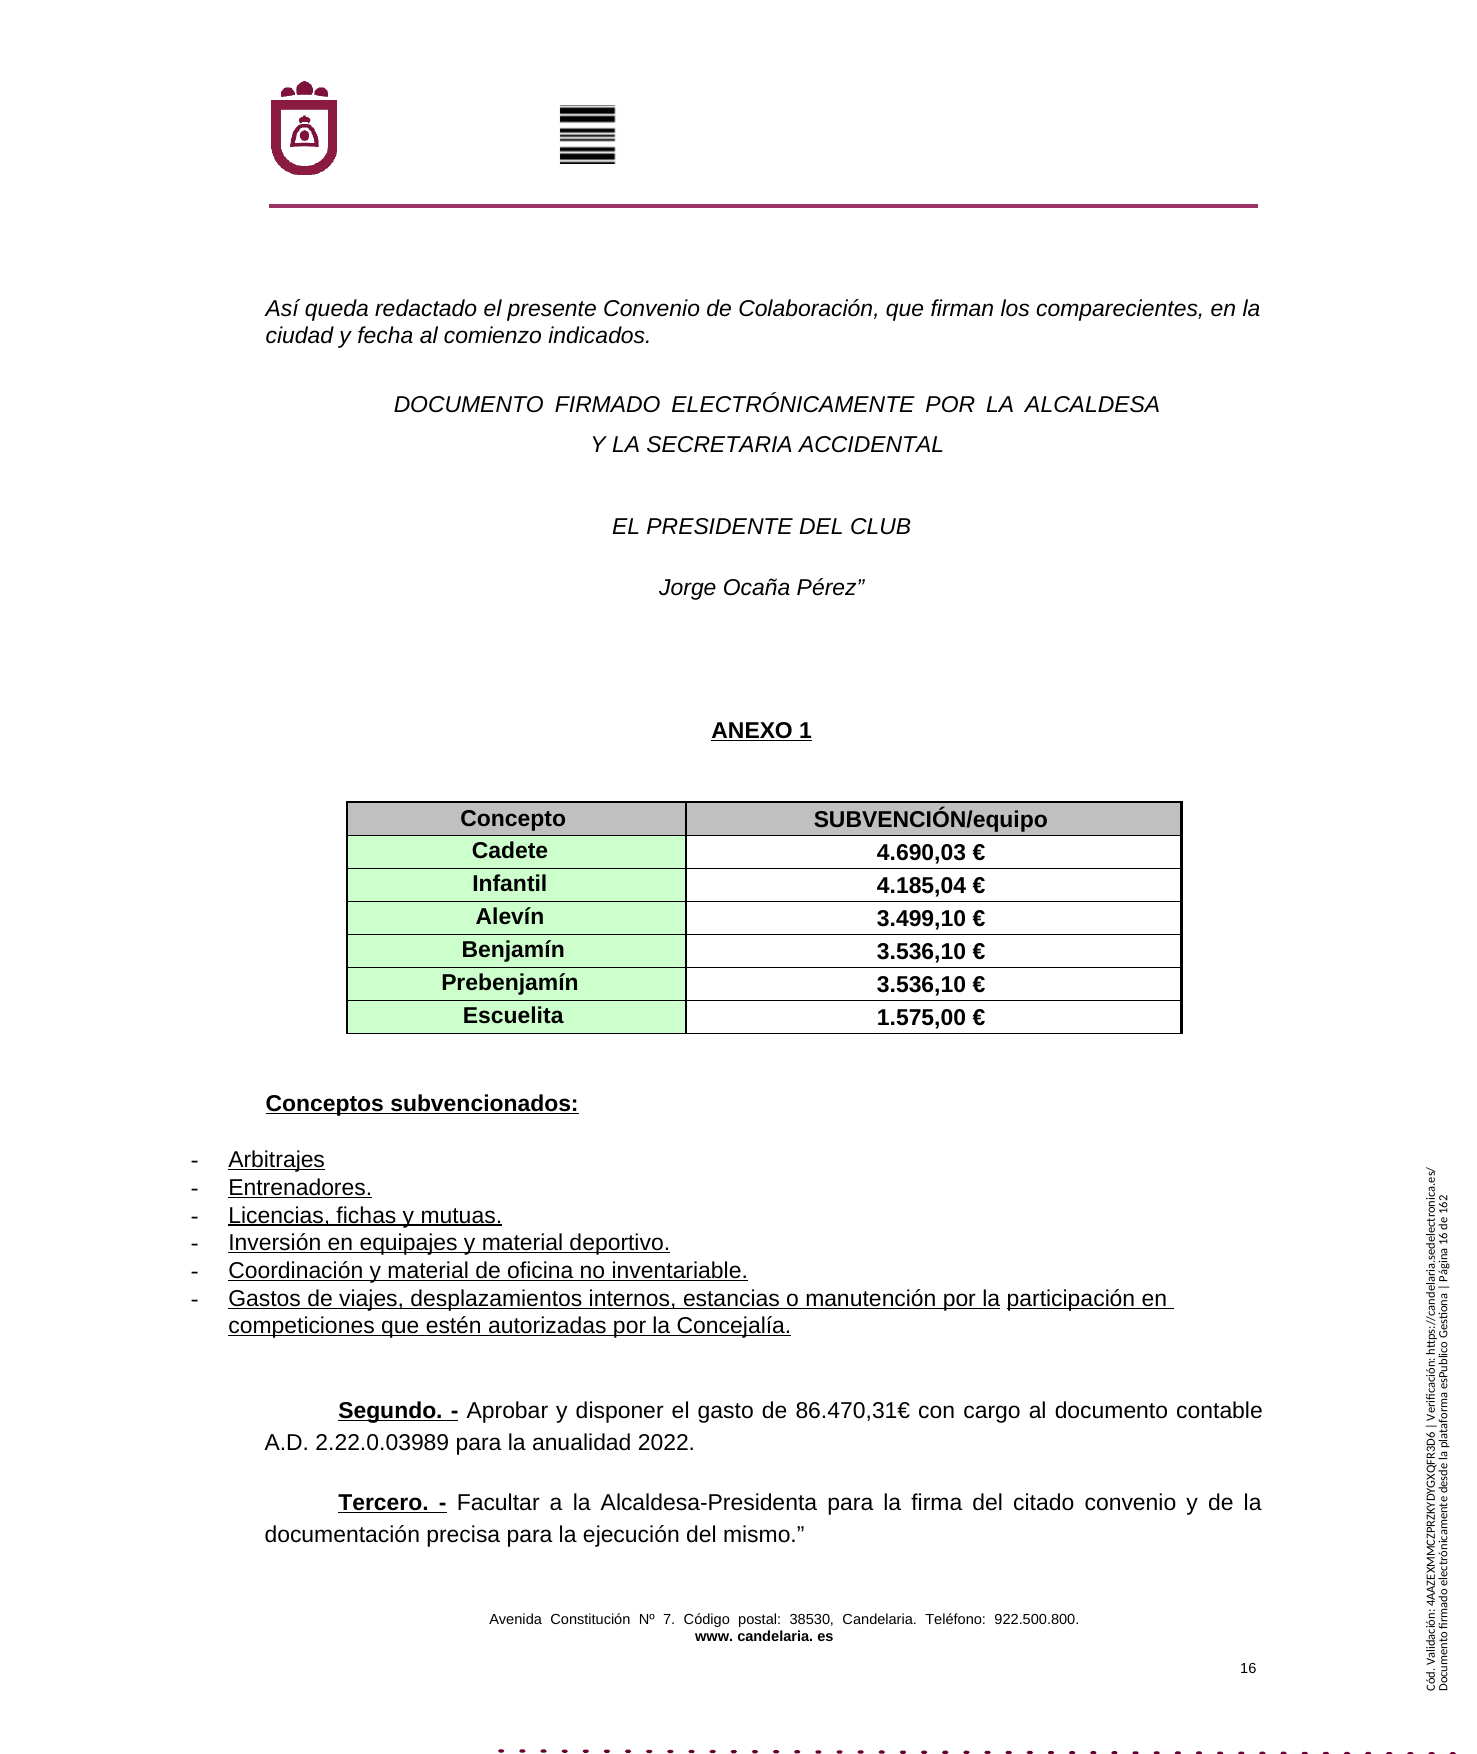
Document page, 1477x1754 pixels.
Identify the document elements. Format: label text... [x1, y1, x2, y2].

table_cell 3.536,10 € [687, 935, 1180, 967]
table_header SUBVENCIÓN/equipo [687, 803, 1180, 835]
table_cell Escuelita [348, 1001, 685, 1033]
text DOCUMENTO FIRMADO ELECTRÓNICAMENTE POR LA ALCALDESA Y LA SECRETARIA ACCIDENTAL [393, 391, 1162, 457]
table_cell Alevín [348, 902, 685, 934]
table_cell 1.575,00 € [687, 1001, 1180, 1033]
list Arbitrajes [191, 1146, 1274, 1173]
text EL PRESIDENTE DEL CLUB [286, 511, 1243, 539]
text Jorge Ocaña Pérez” [286, 572, 1243, 601]
table_cell 3.499,10 € [687, 902, 1180, 934]
table_cell Cadete [348, 836, 685, 868]
list Coordinación y material de oficina no inventariable. [191, 1257, 1274, 1283]
text Tercero. - Facultar a la Alcaldesa-Presidenta para la firma del citado convenio y de la documentación precisa para la ejecución del mismo.” [264, 1489, 1263, 1548]
table_cell Benjamín [348, 935, 685, 967]
table_cell Prebenjamín [348, 968, 685, 1000]
subtitle ANEXO 1 [255, 717, 1274, 743]
table_cell 4.690,03 € [687, 836, 1180, 868]
table_cell 4.185,04 € [687, 869, 1180, 901]
text Así queda redactado el presente Convenio de Colaboración, que firman los comparecientes, en la ciudad y fecha al comienzo indicados. [265, 295, 1263, 349]
list Gastos de viajes, desplazamientos internos, estancias o manutención por la participación en competiciones que estén autorizadas por la Concejalía. [191, 1285, 1274, 1338]
table_cell 3.536,10 € [687, 968, 1180, 1000]
table_cell Infantil [348, 869, 685, 901]
text Conceptos subvencionados: [265, 1090, 1274, 1116]
text Segundo. - Aprobar y disponer el gasto de 86.470,31€ con cargo al documento contable A.D. 2.22.0.03989 para la anualidad 2022. [264, 1397, 1263, 1456]
list Licencias, fichas y mutuas. [191, 1202, 1274, 1228]
list Entrenadores. [191, 1174, 1274, 1200]
list Inversión en equipajes y material deportivo. [191, 1229, 1274, 1256]
table_header Concepto [348, 803, 685, 835]
